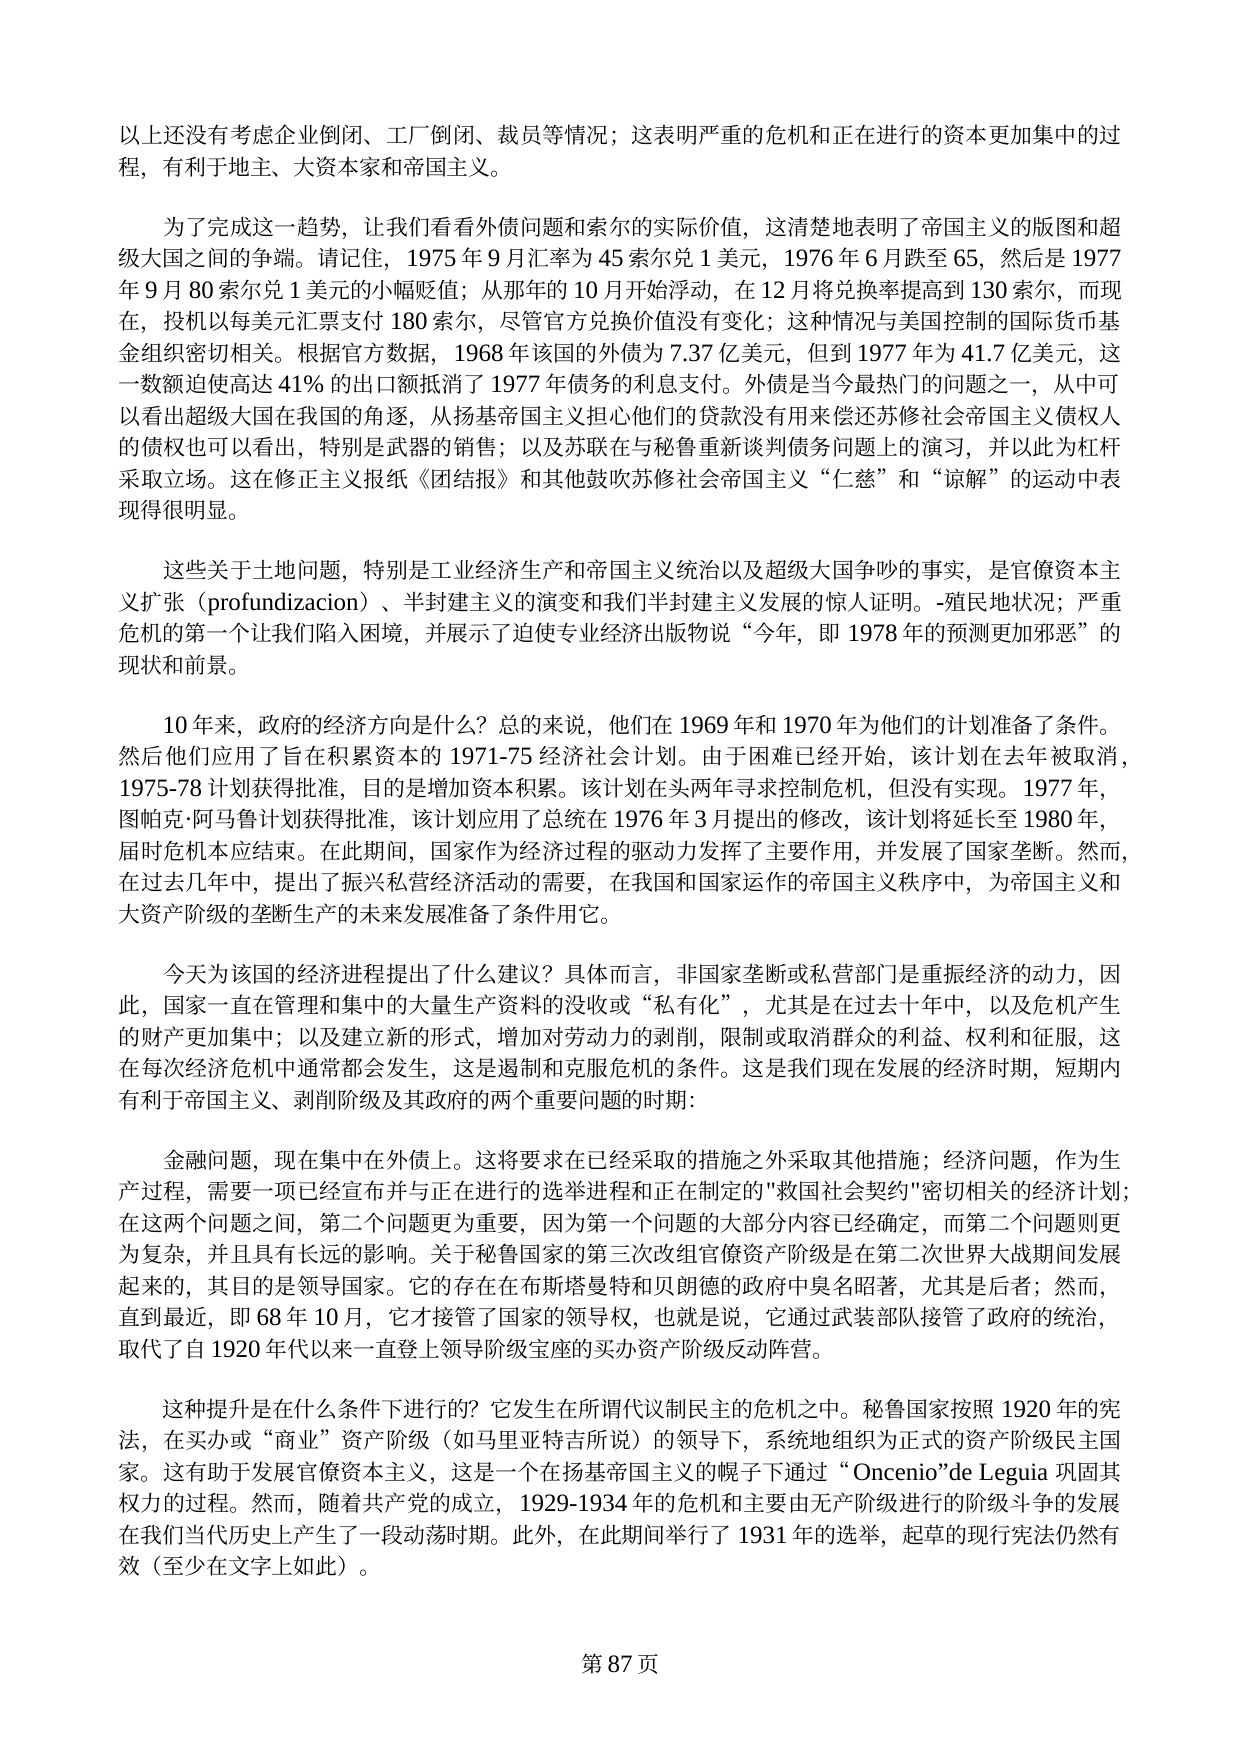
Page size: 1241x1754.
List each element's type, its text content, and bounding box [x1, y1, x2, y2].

text 以上还没有考虑企业倒闭、工厂倒闭、裁员等情况；这表明严重的危机和正在进行的资本更加集中的过程，有利于地主、大资本家和帝国主义。 [118, 118, 1122, 181]
text 这种提升是在什么条件下进行的？它发生在所谓代议制民主的危机之中。秘鲁国家按照1920年的宪法，在买办或“商业”资产阶级（如马里亚特吉所说）的领导下，系统地组织为正式的资产阶级民主国家。这有助于发展官僚资本主义，这是一个在扬基帝国主义的幌子下通过“Oncenio”de Leguia 巩固其权力的过程。然而，随着共产党的成立，1929-1934年的危机和主要由无产阶级进行的阶级斗争的发展在我们当代历史上产生了一段动荡时期。此外，在此期间举行了1931年的选举，起草的现行宪法仍然有效（至少在文字上如此）。 [118, 1392, 1122, 1581]
text 今天为该国的经济进程提出了什么建议？具体而言，非国家垄断或私营部门是重振经济的动力，因此，国家一直在管理和集中的大量生产资料的没收或“私有化”，尤其是在过去十年中，以及危机产生的财产更加集中；以及建立新的形式，增加对劳动力的剥削，限制或取消群众的利益、权利和征服，这在每次经济危机中通常都会发生，这是遏制和克服危机的条件。这是我们现在发展的经济时期，短期内有利于帝国主义、剥削阶级及其政府的两个重要问题的时期： [118, 957, 1122, 1114]
text 为了完成这一趋势，让我们看看外债问题和索尔的实际价值，这清楚地表明了帝国主义的版图和超级大国之间的争端。请记住，1975年9月汇率为45索尔兑1美元，1976年6月跌至65，然后是1977年9月80索尔兑1美元的小幅贬值；从那年的10月开始浮动，在12月将兑换率提高到130索尔，而现在，投机以每美元汇票支付180索尔，尽管官方兑换价值没有变化；这种情况与美国控制的国际货币基金组织密切相关。根据官方数据，1968年该国的外债为7.37亿美元，但到1977年为41.7亿美元，这一数额迫使高达41% 的出口额抵消了1977年债务的利息支付。外债是当今最热门的问题之一，从中可以看出超级大国在我国的角逐，从扬基帝国主义担心他们的贷款没有用来偿还苏修社会帝国主义债权人的债权也可以看出，特别是武器的销售；以及苏联在与秘鲁重新谈判债务问题上的演习，并以此为杠杆采取立场。这在修正主义报纸《团结报》和其他鼓吹苏修社会帝国主义“仁慈”和“谅解”的运动中表现得很明显。 [118, 210, 1122, 525]
text 金融问题，现在集中在外债上。这将要求在已经采取的措施之外采取其他措施；经济问题，作为生产过程，需要一项已经宣布并与正在进行的选举进程和正在制定的"救国社会契约"密切相关的经济计划；在这两个问题之间，第二个问题更为重要，因为第一个问题的大部分内容已经确定，而第二个问题则更为复杂，并且具有长远的影响。关于秘鲁国家的第三次改组官僚资产阶级是在第二次世界大战期间发展起来的，其目的是领导国家。它的存在在布斯塔曼特和贝朗德的政府中臭名昭著，尤其是后者；然而，直到最近，即68年10月，它才接管了国家的领导权，也就是说，它通过武装部队接管了政府的统治，取代了自1920年代以来一直登上领导阶级宝座的买办资产阶级反动阵营。 [118, 1143, 1122, 1363]
text 10年来，政府的经济方向是什么？总的来说，他们在1969年和1970年为他们的计划准备了条件。然后他们应用了旨在积累资本的1971-75经济社会计划。由于困难已经开始，该计划在去年被取消，1975-78计划获得批准，目的是增加资本积累。该计划在头两年寻求控制危机，但没有实现。1977年，图帕克·阿马鲁计划获得批准，该计划应用了总统在1976年3月提出的修改，该计划将延长至1980年，届时危机本应结束。在此期间，国家作为经济过程的驱动力发挥了主要作用，并发展了国家垄断。然而，在过去几年中，提出了振兴私营经济活动的需要，在我国和国家运作的帝国主义秩序中，为帝国主义和大资产阶级的垄断生产的未来发展准备了条件用它。 [118, 708, 1122, 928]
text 这些关于土地问题，特别是工业经济生产和帝国主义统治以及超级大国争吵的事实，是官僚资本主义扩张（profundizacion）、半封建主义的演变和我们半封建主义发展的惊人证明。-殖民地状况；严重危机的第一个让我们陷入困境，并展示了迫使专业经济出版物说“今年，即1978年的预测更加邪恶”的现状和前景。 [118, 553, 1122, 679]
